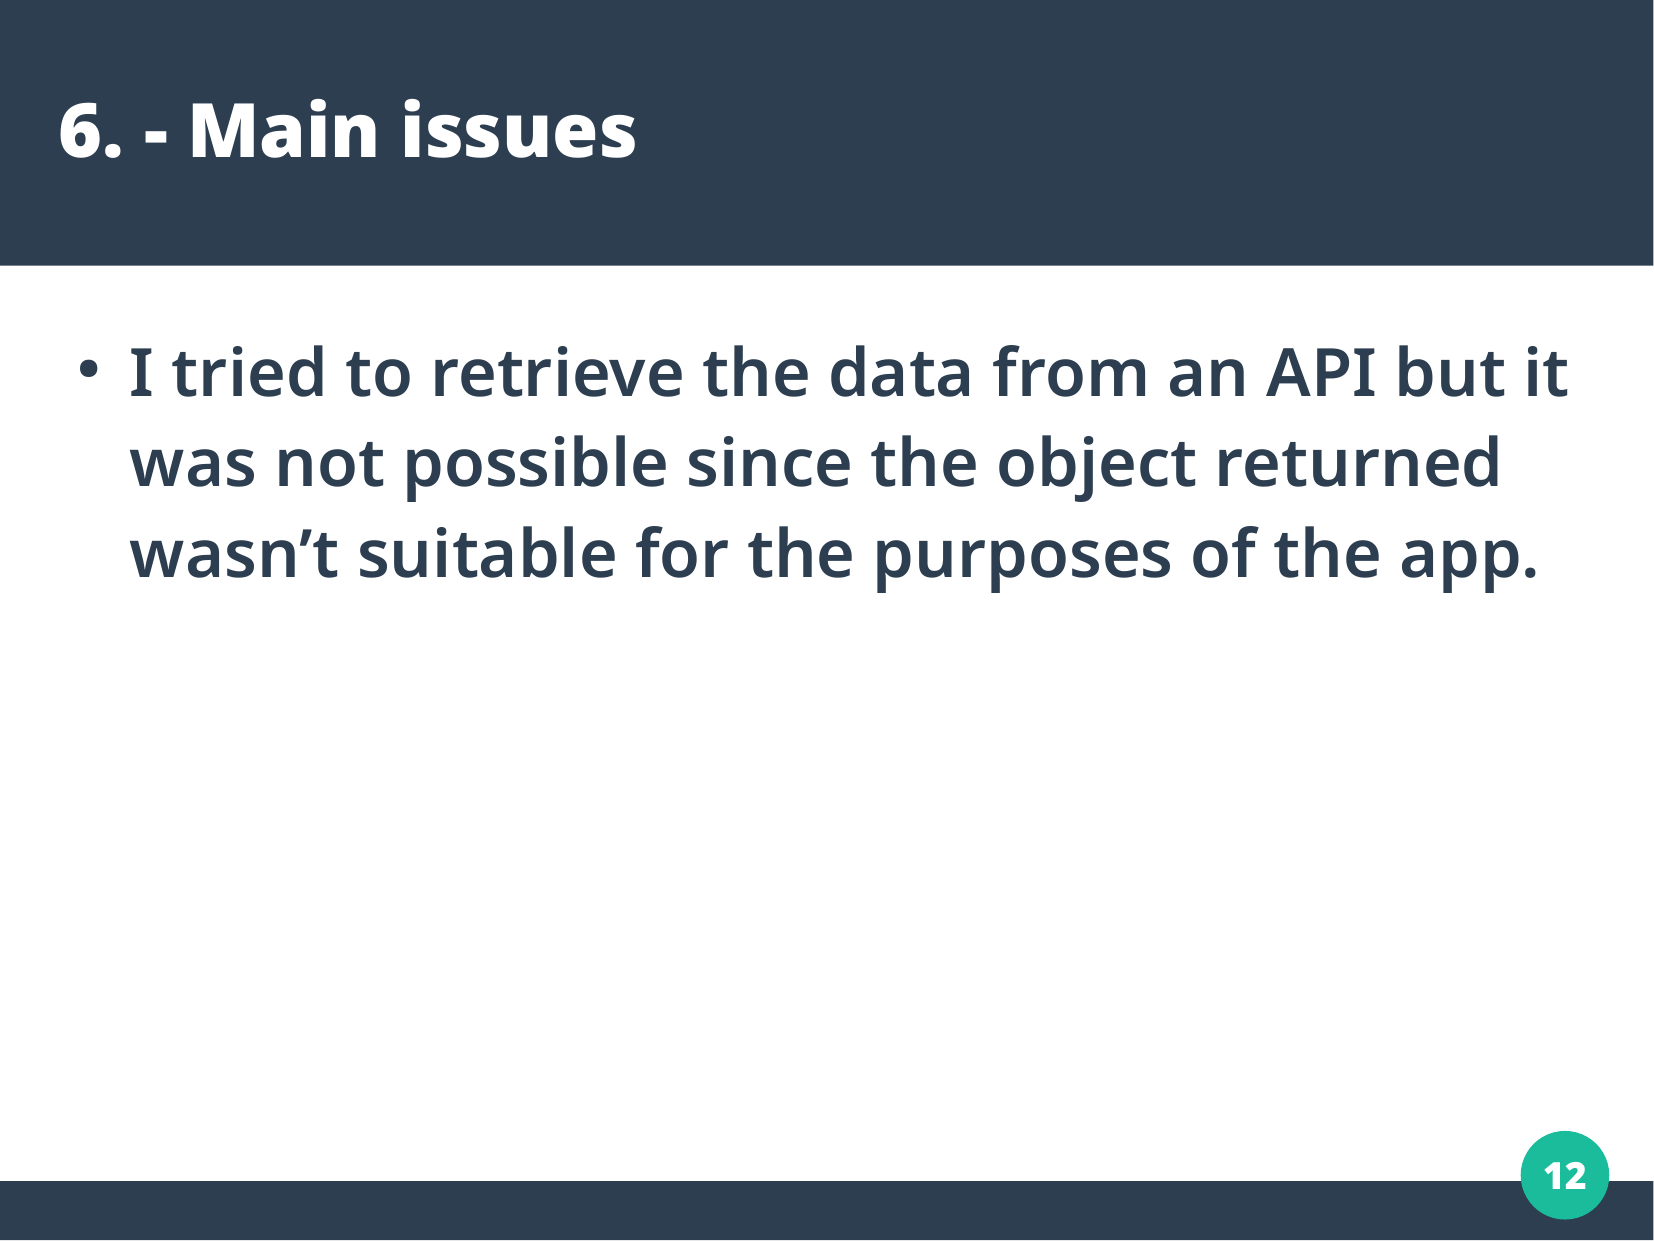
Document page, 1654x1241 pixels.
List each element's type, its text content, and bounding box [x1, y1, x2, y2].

title 6. - Main issues [59, 49, 1595, 207]
list I tried to retrieve the data from an API but it was not possible since the object returned wasn’t suitable for the purposes of the app. [59, 324, 1595, 1152]
